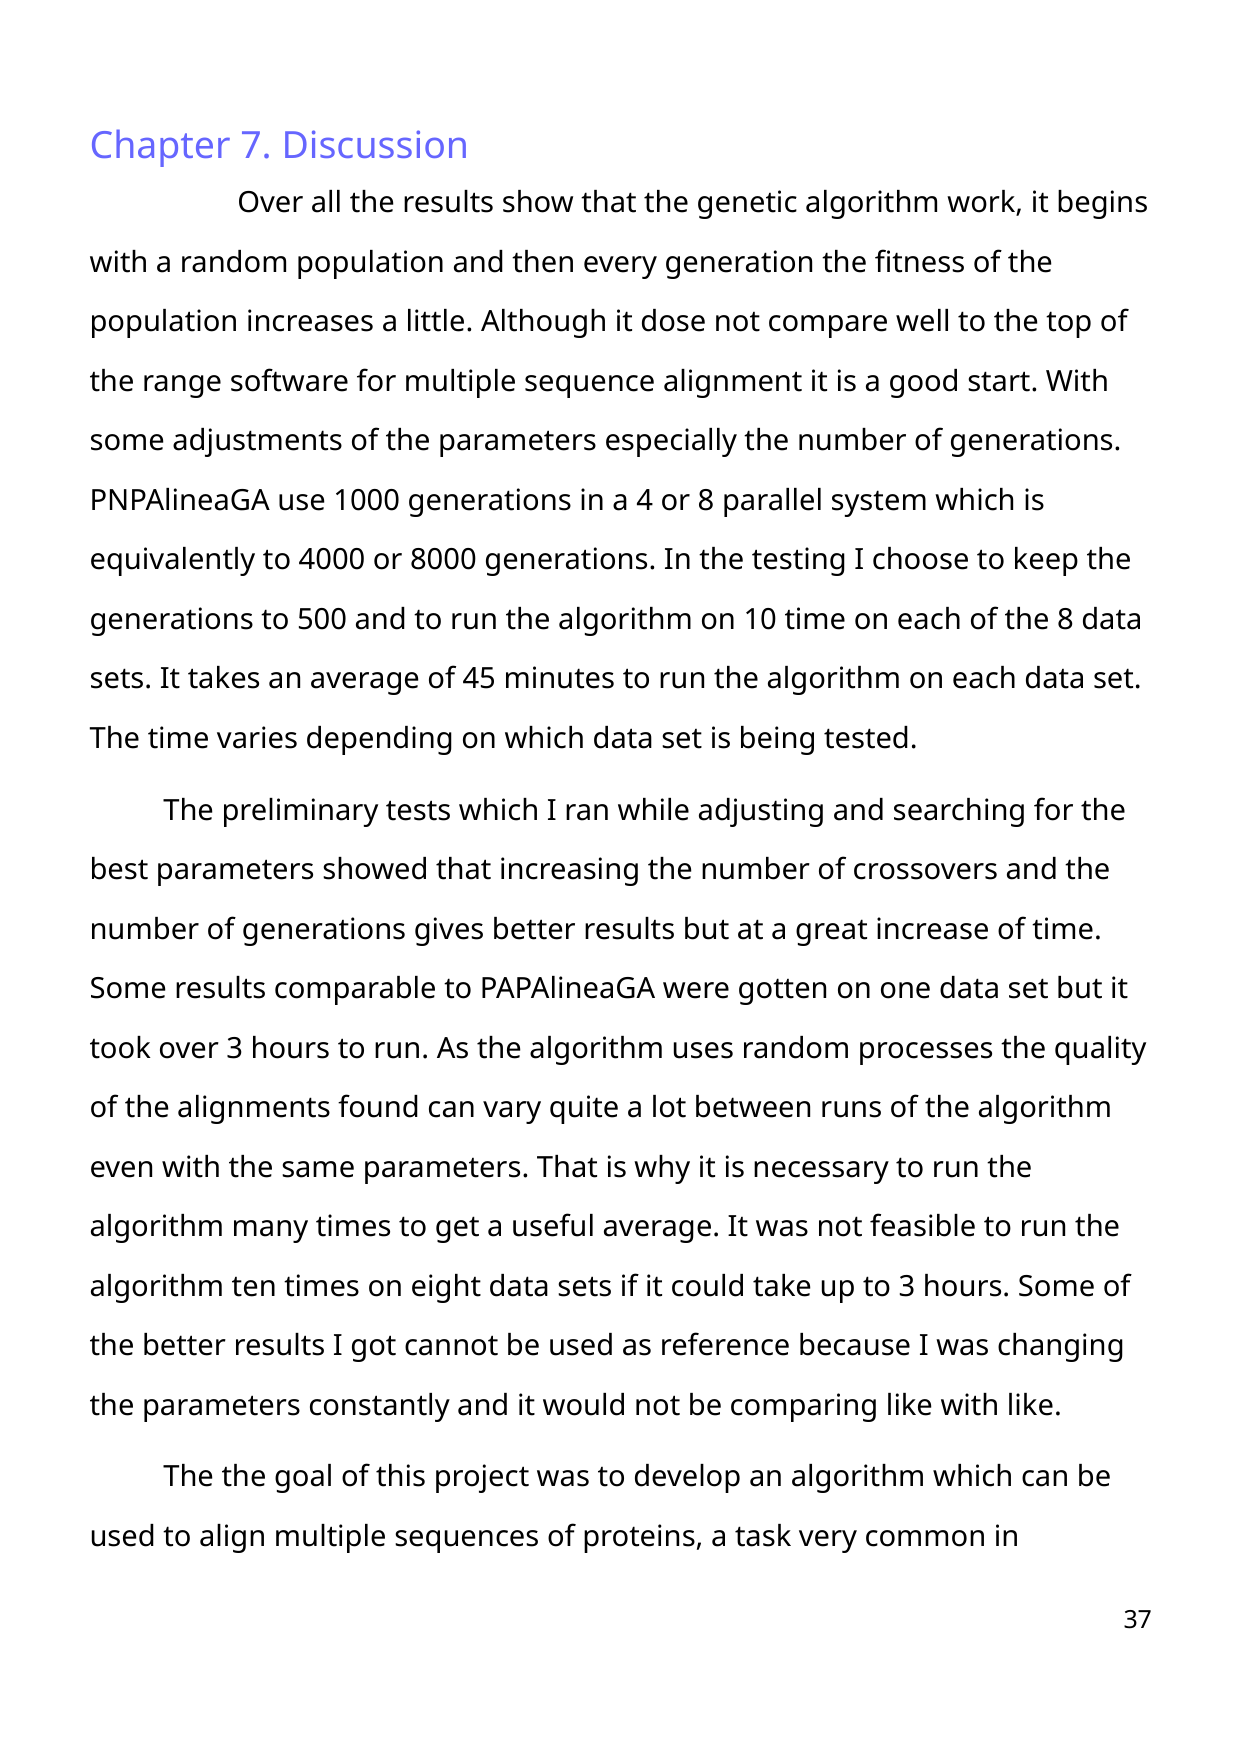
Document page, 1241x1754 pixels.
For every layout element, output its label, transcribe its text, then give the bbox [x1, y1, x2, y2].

text Over all the results show that the genetic algorithm work, it begins with a random population and then every generation the fitness of the population increases a little. Although it dose not compare well to the top of the range software for multiple sequence alignment it is a good start. With some adjustments of the parameters especially the number of generations. PNPAlineaGA use 1000 generations in a 4 or 8 parallel system which is equivalently to 4000 or 8000 generations. In the testing I choose to keep the generations to 500 and to run the algorithm on 10 time on each of the 8 data sets. It takes an average of 45 minutes to run the algorithm on each data set. The time varies depending on which data set is being tested. [89, 182, 1152, 757]
subtitle Chapter 7. Discussion [89, 118, 1152, 169]
text The preliminary tests which I ran while adjusting and searching for the best parameters showed that increasing the number of crossovers and the number of generations gives better results but at a great increase of time. Some results comparable to PAPAlineaGA were gotten on one data set but it took over 3 hours to run. As the algorithm uses random processes the quality of the alignments found can vary quite a lot between runs of the algorithm even with the same parameters. That is why it is necessary to run the algorithm many times to get a useful average. It was not feasible to run the algorithm ten times on eight data sets if it could take up to 3 hours. Some of the better results I got cannot be used as reference because I was changing the parameters constantly and it would not be comparing like with like. [89, 789, 1152, 1423]
text The the goal of this project was to develop an algorithm which can be used to align multiple sequences of proteins, a task very common in [89, 1456, 1152, 1555]
